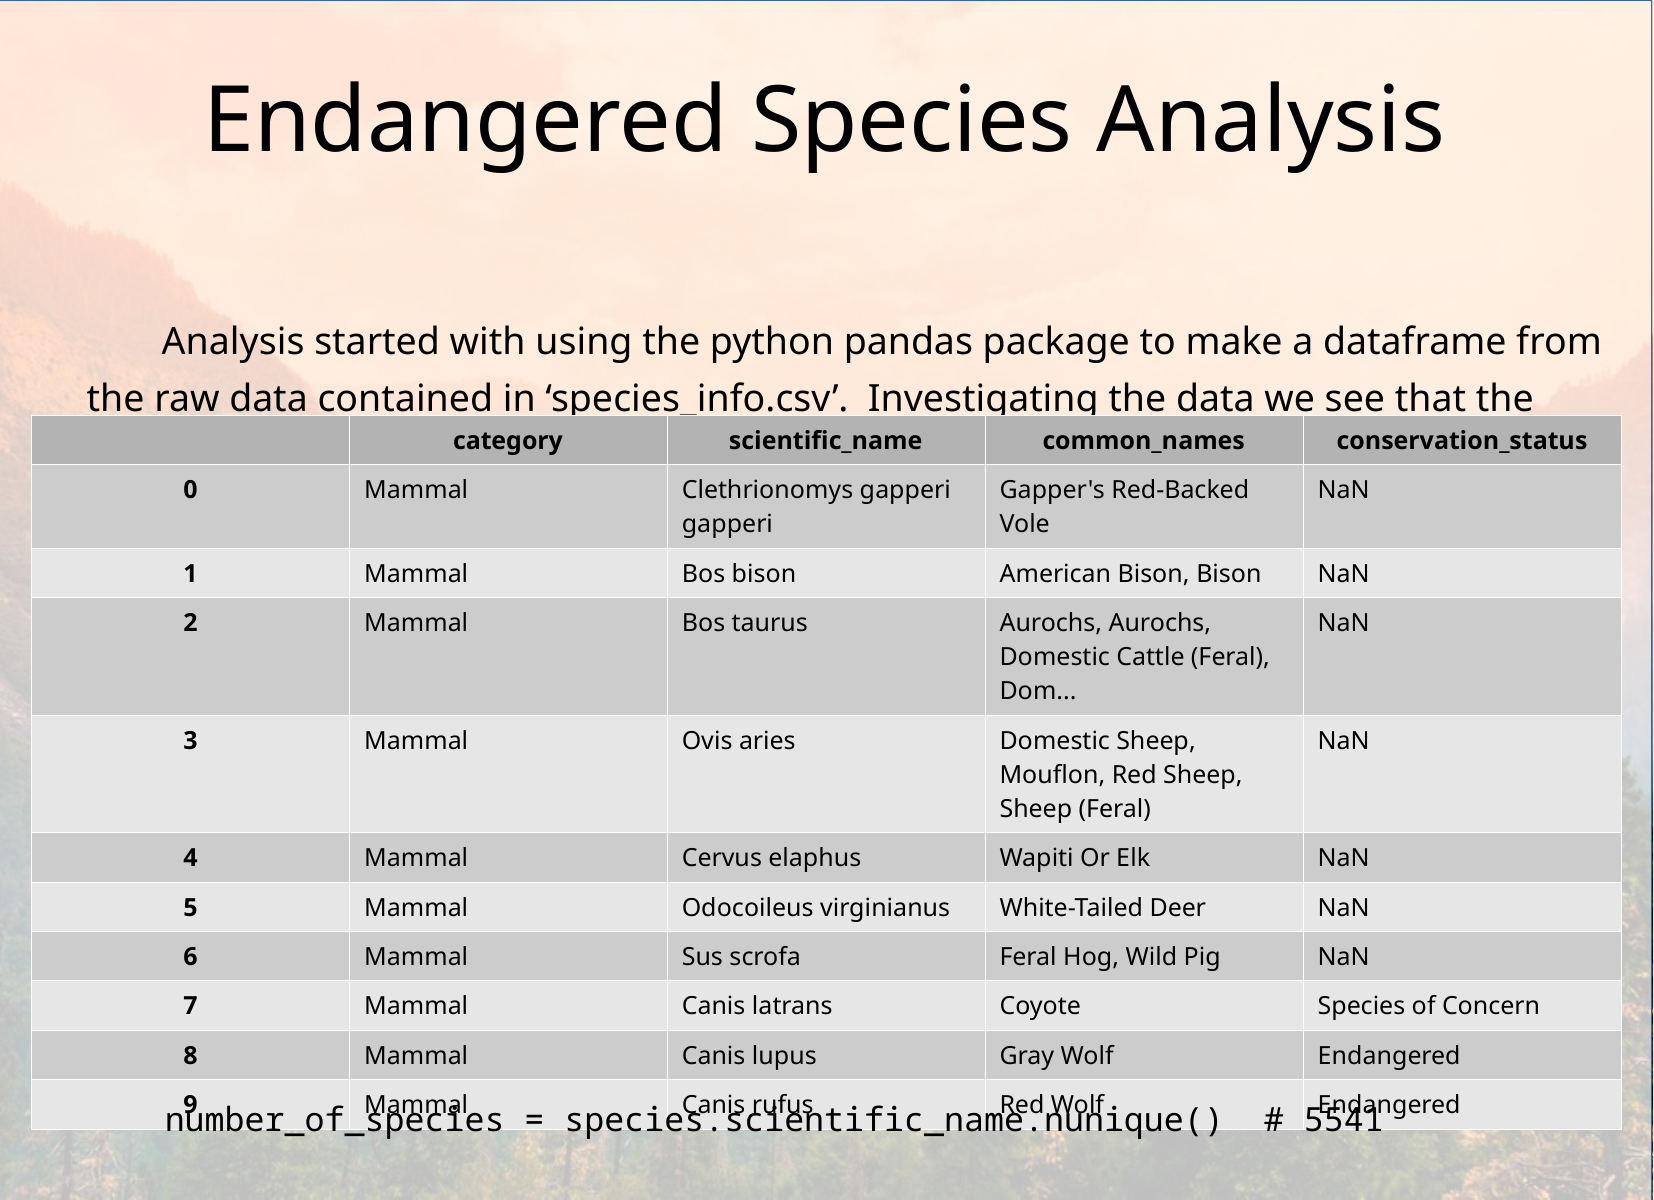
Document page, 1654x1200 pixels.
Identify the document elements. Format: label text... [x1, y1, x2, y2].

table_cell 8 [32, 1031, 349, 1079]
table_header scientific_name [668, 416, 985, 464]
table_cell Canis lupus [668, 1031, 985, 1079]
table_cell Ovis aries [668, 716, 985, 832]
table_cell Canis latrans [668, 981, 985, 1030]
table_cell Species of Concern [1304, 981, 1621, 1030]
table_cell Canis rufus [668, 1080, 985, 1088]
table_cell 2 [32, 598, 349, 715]
table_cell NaN [1304, 465, 1621, 548]
table_cell Aurochs, Aurochs, Domestic Cattle (Feral), Dom... [986, 598, 1303, 715]
table_cell Red Wolf [986, 1080, 1303, 1088]
table_cell White-Tailed Deer [986, 883, 1303, 931]
table_cell 4 [32, 833, 349, 882]
table_cell NaN [1304, 716, 1621, 832]
table_cell Gapper's Red-Backed Vole [986, 465, 1303, 548]
table_cell Endangered [1304, 1031, 1621, 1079]
table_cell Mammal [350, 883, 667, 931]
table_cell 6 [32, 932, 349, 980]
table_cell 0 [32, 465, 349, 548]
table_cell Mammal [350, 1080, 667, 1088]
table_cell Mammal [350, 833, 667, 882]
text_box Endangered Species Analysis Analysis started with using the python pandas package to make a dataframe from the raw data contained in ‘species_info.csv’. Investigating the data we see that the table formed by ‘species_info.csv’ contains 4 columns and 5541 unique species. [0, 0, 1652, 1200]
table_cell Clethrionomys gapperi gapperi [668, 465, 985, 548]
table_cell NaN [1304, 932, 1621, 980]
table_cell Mammal [350, 465, 667, 548]
table_cell Sus scrofa [668, 932, 985, 980]
table_header common_names [986, 416, 1303, 464]
table_cell Mammal [350, 549, 667, 597]
table_cell Bos taurus [668, 598, 985, 715]
text_box number_of_species = species.scientific_name.nunique() # 5541 [150, 1088, 1591, 1142]
table_cell Gray Wolf [986, 1031, 1303, 1079]
table_cell NaN [1304, 549, 1621, 597]
table_cell Wapiti Or Elk [986, 833, 1303, 882]
table_cell Domestic Sheep, Mouflon, Red Sheep, Sheep (Feral) [986, 716, 1303, 832]
table_cell 5 [32, 883, 349, 931]
table_cell Mammal [350, 1031, 667, 1079]
table_cell Endangered [1304, 1080, 1621, 1129]
table_cell Mammal [350, 598, 667, 715]
table_cell Bos bison [668, 549, 985, 597]
table_cell Feral Hog, Wild Pig [986, 932, 1303, 980]
table_header category [350, 416, 667, 464]
table_cell Cervus elaphus [668, 833, 985, 882]
table_cell NaN [1304, 833, 1621, 882]
table_cell Coyote [986, 981, 1303, 1030]
table_cell Mammal [350, 932, 667, 980]
table_header [32, 416, 349, 464]
table_cell Mammal [350, 716, 667, 832]
table_cell Odocoileus virginianus [668, 883, 985, 931]
table_cell American Bison, Bison [986, 549, 1303, 597]
table_cell 3 [32, 716, 349, 832]
table_cell NaN [1304, 598, 1621, 715]
table_cell NaN [1304, 883, 1621, 931]
table_cell 1 [32, 549, 349, 597]
table_cell 7 [32, 981, 349, 1030]
table_cell Mammal [350, 981, 667, 1030]
table_header conservation_status [1304, 416, 1621, 464]
table_cell 9 [32, 1080, 349, 1129]
